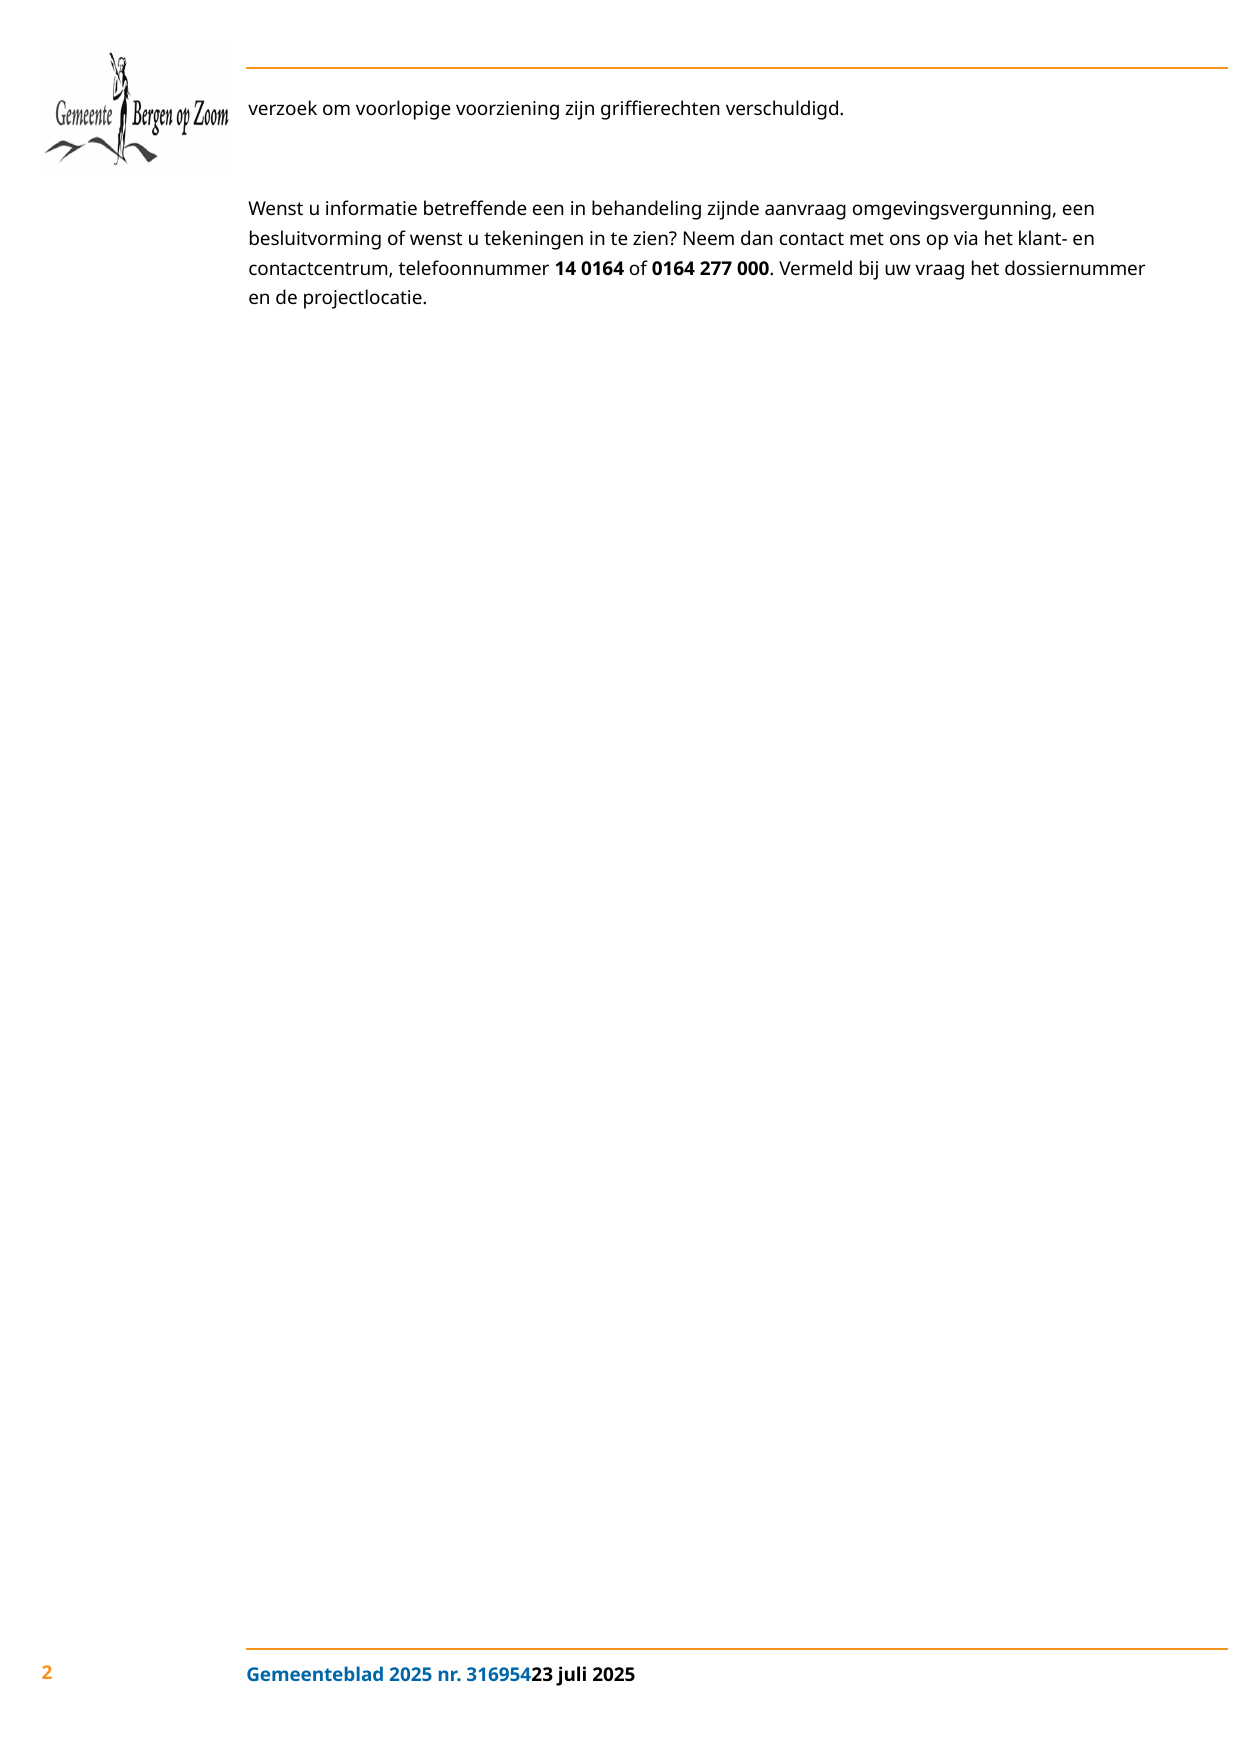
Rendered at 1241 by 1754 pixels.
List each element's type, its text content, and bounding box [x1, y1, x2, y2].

text Wenst u informatie betreffende een in behandeling zijnde aanvraag omgevingsvergunning, een besluitvorming of wenst u tekeningen in te zien? Neem dan contact met ons op via het klant- en contactcentrum, telefoonnummer 14 0164 of 0164 277 000. Vermeld bij uw vraag het dossiernummer en de projectlocatie. [248, 196, 1152, 310]
text verzoek om voorlopige voorziening zijn griffierechten verschuldigd. [248, 95, 1152, 121]
picture [41, 47, 231, 172]
